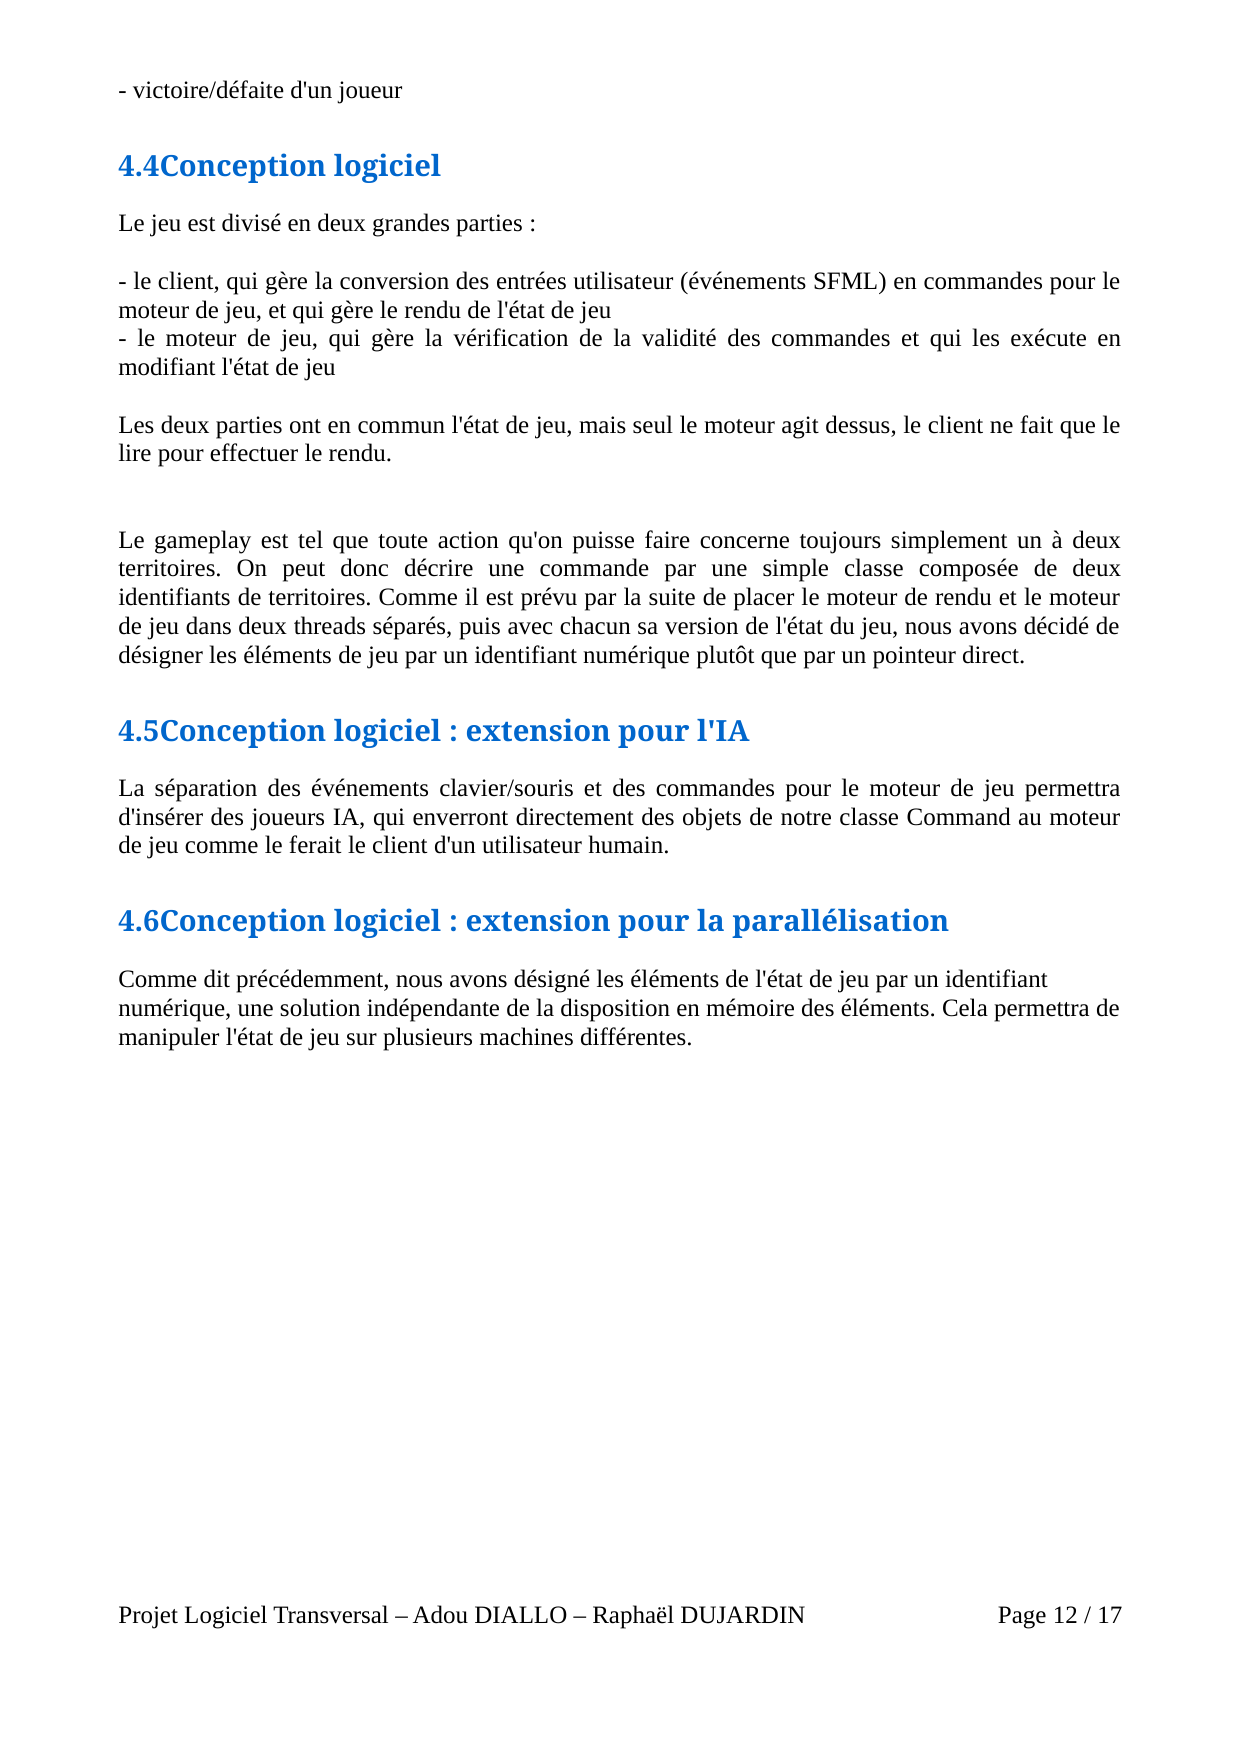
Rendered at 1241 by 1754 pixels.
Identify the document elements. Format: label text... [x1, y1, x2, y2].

text - victoire/défaite d'un joueur [118, 75, 1122, 104]
subtitle Conception logiciel : extension pour l'IA [118, 710, 1122, 749]
text Comme dit précédemment, nous avons désigné les éléments de l'état de jeu par un identifiant numérique, une solution indépendante de la disposition en mémoire des éléments. Cela permettra de manipuler l'état de jeu sur plusieurs machines différentes. [118, 964, 1122, 1050]
text Le jeu est divisé en deux grandes parties : [118, 208, 1122, 237]
text - le client, qui gère la conversion des entrées utilisateur (événements SFML) en commandes pour le moteur de jeu, et qui gère le rendu de l'état de jeu [118, 266, 1122, 323]
text Les deux parties ont en commun l'état de jeu, mais seul le moteur agit dessus, le client ne fait que le lire pour effectuer le rendu. [118, 410, 1122, 467]
text La séparation des événements clavier/souris et des commandes pour le moteur de jeu permettra d'insérer des joueurs IA, qui enverront directement des objets de notre classe Command au moteur de jeu comme le ferait le client d'un utilisateur humain. [118, 773, 1122, 859]
text - le moteur de jeu, qui gère la vérification de la validité des commandes et qui les exécute en modifiant l'état de jeu [118, 323, 1122, 381]
text Le gameplay est tel que toute action qu'on puisse faire concerne toujours simplement un à deux territoires. On peut donc décrire une commande par une simple classe composée de deux identifiants de territoires. Comme il est prévu par la suite de placer le moteur de rendu et le moteur de jeu dans deux threads séparés, puis avec chacun sa version de l'état du jeu, nous avons décidé de désigner les éléments de jeu par un identifiant numérique plutôt que par un pointeur direct. [118, 525, 1122, 668]
subtitle Conception logiciel : extension pour la parallélisation [118, 901, 1122, 940]
subtitle Conception logiciel [118, 145, 1122, 185]
